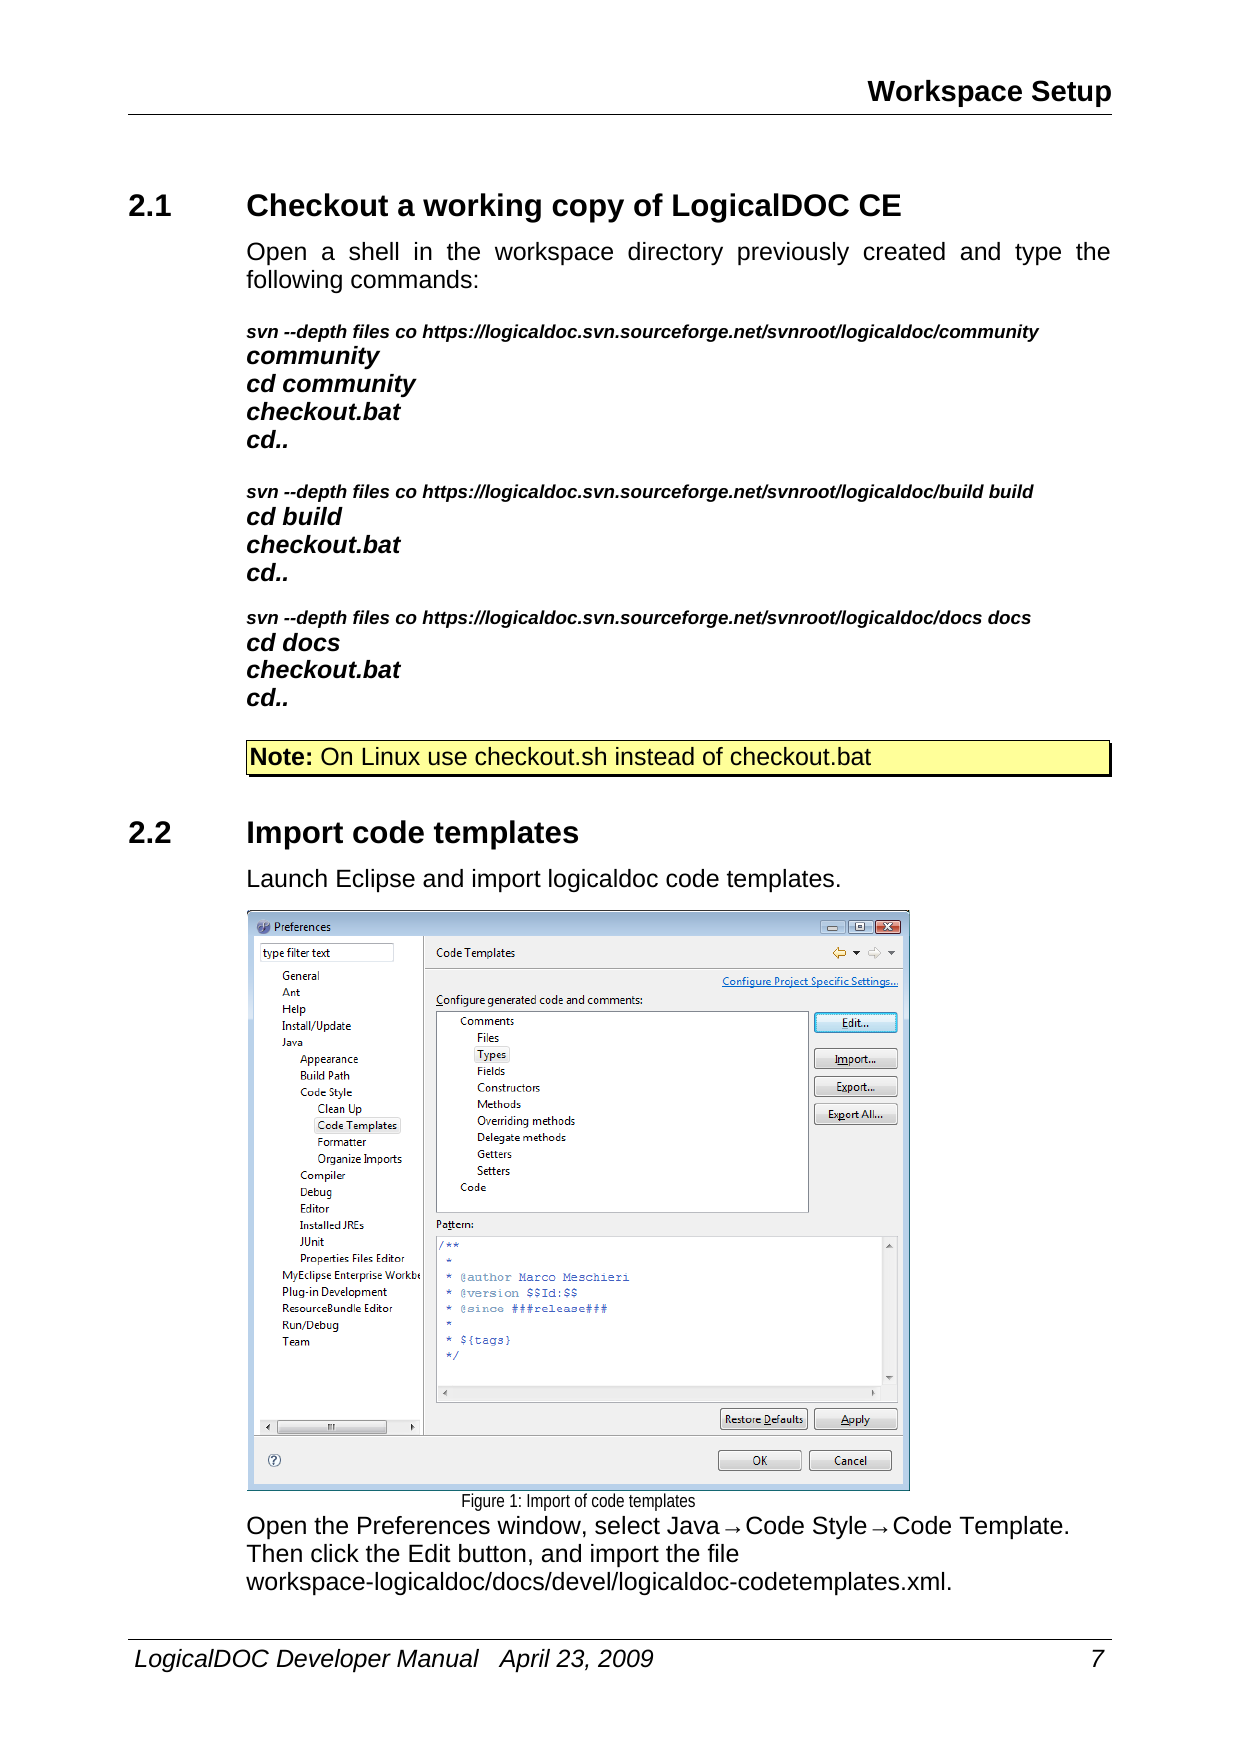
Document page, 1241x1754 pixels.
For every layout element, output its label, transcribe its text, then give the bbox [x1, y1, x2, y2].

text Open a shell in the workspace directory previously created and type the following commands: [246, 237, 1112, 293]
subtitle Checkout a working copy of LogicalDOC CE [128, 188, 1112, 223]
text svn --depth files co https://logicaldoc.svn.sourceforge.net/svnroot/logicaldoc/docs docs [246, 607, 1112, 628]
picture [247, 910, 910, 1491]
subtitle Import code templates [128, 815, 1112, 849]
text cd.. [246, 426, 1112, 454]
text checkout.bat [246, 531, 1112, 558]
text Note: On Linux use checkout.sh instead of checkout.bat [247, 741, 1109, 774]
text cd build [246, 503, 1112, 531]
text Launch Eclipse and import logicaldoc code templates. [246, 864, 1112, 892]
text Figure 1: Import of code templates [247, 1491, 910, 1512]
text Open the Preferences window, select Java→Code Style→Code Template. Then click the Edit button, and import the file workspace-logicaldoc/docs/devel/logicaldoc-codetemplates.xml. [246, 892, 1112, 1596]
text svn --depth files co https://logicaldoc.svn.sourceforge.net/svnroot/logicaldoc/build build [246, 482, 1112, 503]
text cd community [246, 370, 1112, 398]
text checkout.bat [246, 656, 1112, 684]
text cd docs [246, 628, 1112, 656]
text cd.. [246, 558, 1112, 586]
text checkout.bat [246, 398, 1112, 426]
text svn --depth files co https://logicaldoc.svn.sourceforge.net/svnroot/logicaldoc/community community [246, 321, 1112, 370]
text cd.. [246, 684, 1112, 712]
